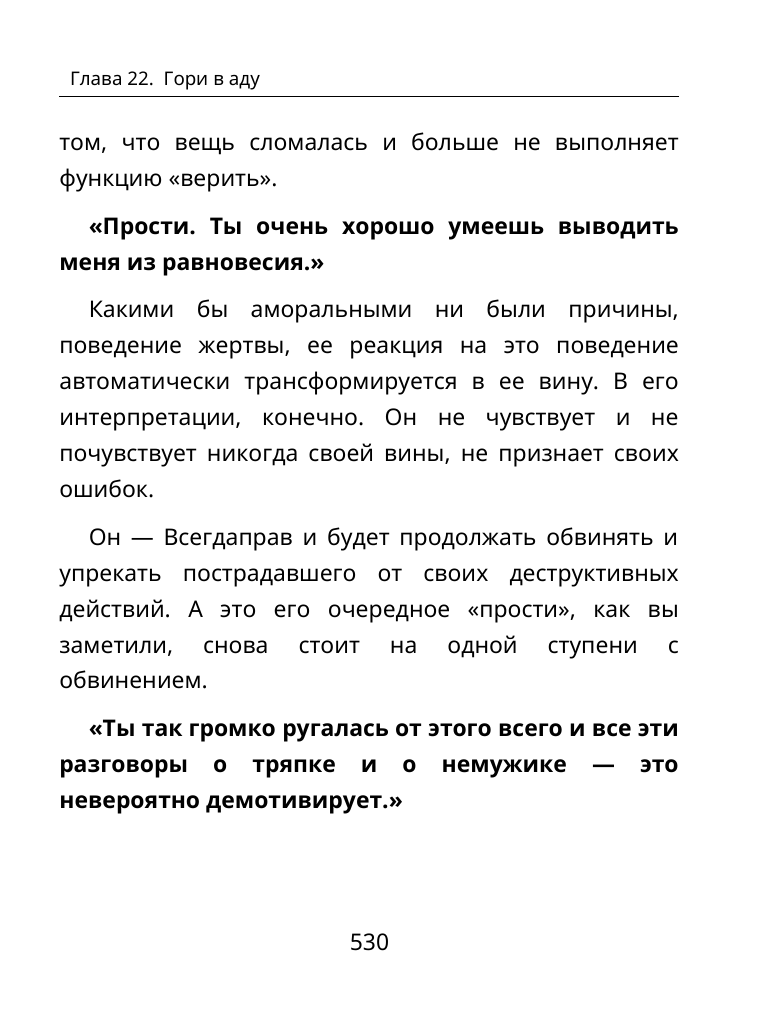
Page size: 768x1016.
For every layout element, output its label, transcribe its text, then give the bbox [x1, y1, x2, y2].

text Он — Всегдаправ и будет продолжать обвинять и упрекать пострадавшего от своих деструктивных действий. А это его очередное «прости», как вы заметили, снова стоит на одной ступени с обвинением. [59, 521, 679, 696]
text «Ты так громко ругалась от этого всего и все эти разговоры о тряпке и о немужике — это невероятно демотивирует.» [59, 712, 679, 815]
text «Прости. Ты очень хорошо умеешь выводить меня из равновесия.» [59, 210, 679, 277]
text Какими бы аморальными ни были причины, поведение жертвы, ее реакция на это поведение автоматически трансформируется в ее вину. В его интерпретации, конечно. Он не чувствует и не почувствует никогда своей вины, не признает своих ошибок. [59, 293, 679, 504]
text том, что вещь сломалась и больше не выполняет функцию «верить». [59, 126, 679, 193]
